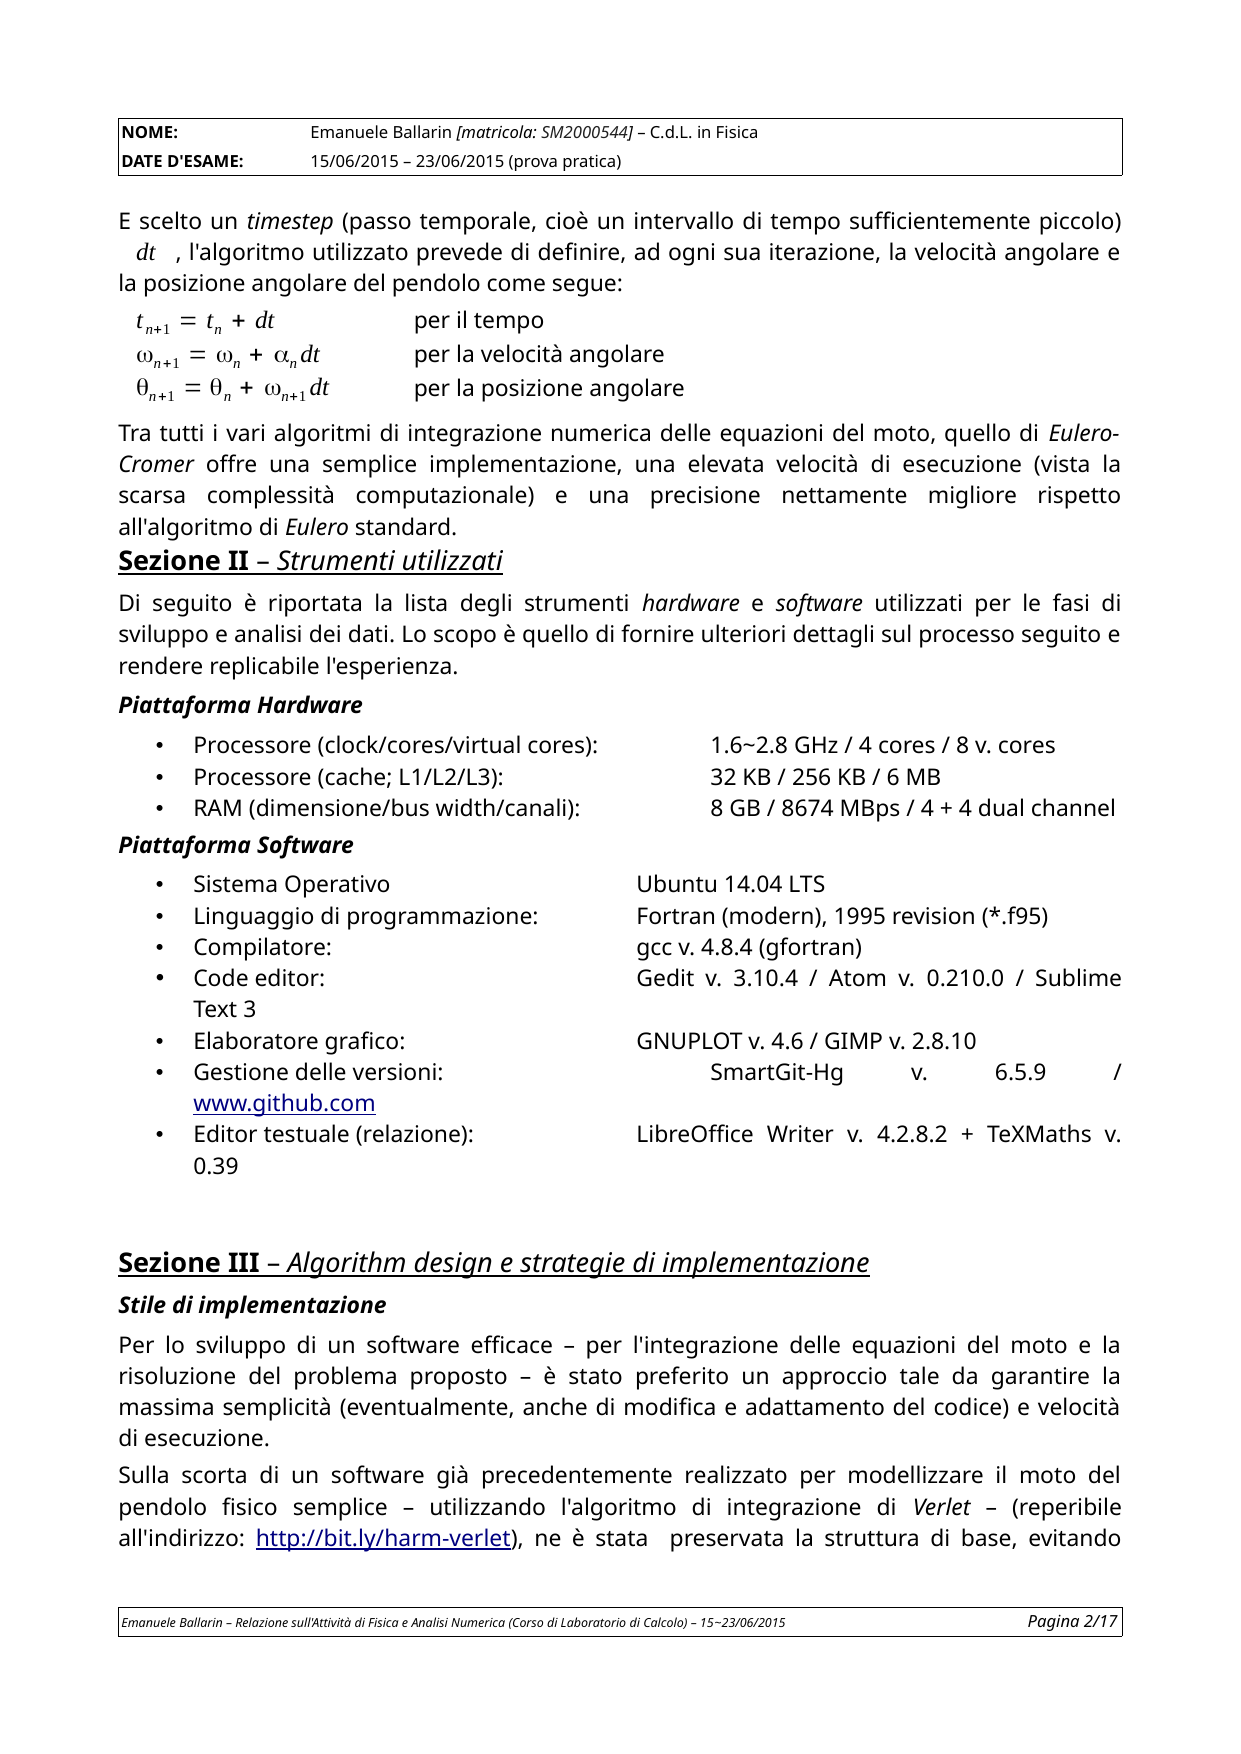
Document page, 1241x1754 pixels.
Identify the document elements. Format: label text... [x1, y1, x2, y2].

list Gestione delle versioni: SmartGit-Hg v. 6.5.9 / www.github.com [156, 1056, 1122, 1118]
list Compilatore: gcc v. 4.8.4 (gfortran) [156, 931, 1122, 962]
list Elaboratore grafico: GNUPLOT v. 4.6 / GIMP v. 2.8.10 [156, 1025, 1122, 1056]
text Sezione II – Strumenti utilizzati [118, 542, 1122, 578]
text per la posizione angolare [118, 372, 1122, 405]
text per la velocità angolare [118, 338, 1122, 372]
list Processore (cache; L1/L2/L3): 32 KB / 256 KB / 6 MB [156, 760, 1122, 792]
list Linguaggio di programmazione: Fortran (modern), 1995 revision (*.f95) [156, 900, 1122, 931]
list Editor testuale (relazione): LibreOffice Writer v. 4.2.8.2 + TeXMaths v. 0.39 [156, 1118, 1122, 1181]
text Piattaforma Software [118, 829, 1122, 860]
text Di seguito è riportata la lista degli strumenti hardware e software utilizzati per le fasi di sviluppo e analisi dei dati. Lo scopo è quello di fornire ulteriori dettagli sul processo seguito e rendere replicabile l'esperienza. [118, 587, 1122, 681]
text Tra tutti i vari algoritmi di integrazione numerica delle equazioni del moto, quello di Eulero-Cromer offre una semplice implementazione, una elevata velocità di esecuzione (vista la scarsa complessità computazionale) e una precisione nettamente migliore rispetto all'algoritmo di Eulero standard. [118, 417, 1122, 542]
text Stile di implementazione [118, 1289, 1122, 1320]
list Sistema Operativo Ubuntu 14.04 LTS [156, 868, 1122, 900]
text E scelto un timestep (passo temporale, cioè un intervallo di tempo sufficientemente piccolo) , l'algoritmo utilizzato prevede di definire, ad ogni sua iterazione, la velocità angolare e la posizione angolare del pendolo come segue: [118, 205, 1122, 298]
list RAM (dimensione/bus width/canali): 8 GB / 8674 MBps / 4 + 4 dual channel [156, 792, 1122, 823]
text Piattaforma Hardware [118, 689, 1122, 721]
list Processore (clock/cores/virtual cores): 1.6~2.8 GHz / 4 cores / 8 v. cores [156, 729, 1122, 760]
text per il tempo [118, 304, 1122, 338]
text Sulla scorta di un software già precedentemente realizzato per modellizzare il moto del pendolo fisico semplice – utilizzando l'algoritmo di integrazione di Verlet – (reperibile all'indirizzo: http://bit.ly/harm-verlet), ne è stata preservata la struttura di base, evitando [118, 1459, 1122, 1553]
list Code editor: Gedit v. 3.10.4 / Atom v. 0.210.0 / Sublime Text 3 [156, 962, 1122, 1025]
text Sezione III – Algorithm design e strategie di implementazione [118, 1243, 1122, 1280]
text Per lo sviluppo di un software efficace – per l'integrazione delle equazioni del moto e la risoluzione del problema proposto – è stato preferito un approccio tale da garantire la massima semplicità (eventualmente, anche di modifica e adattamento del codice) e velocità di esecuzione. [118, 1329, 1122, 1454]
